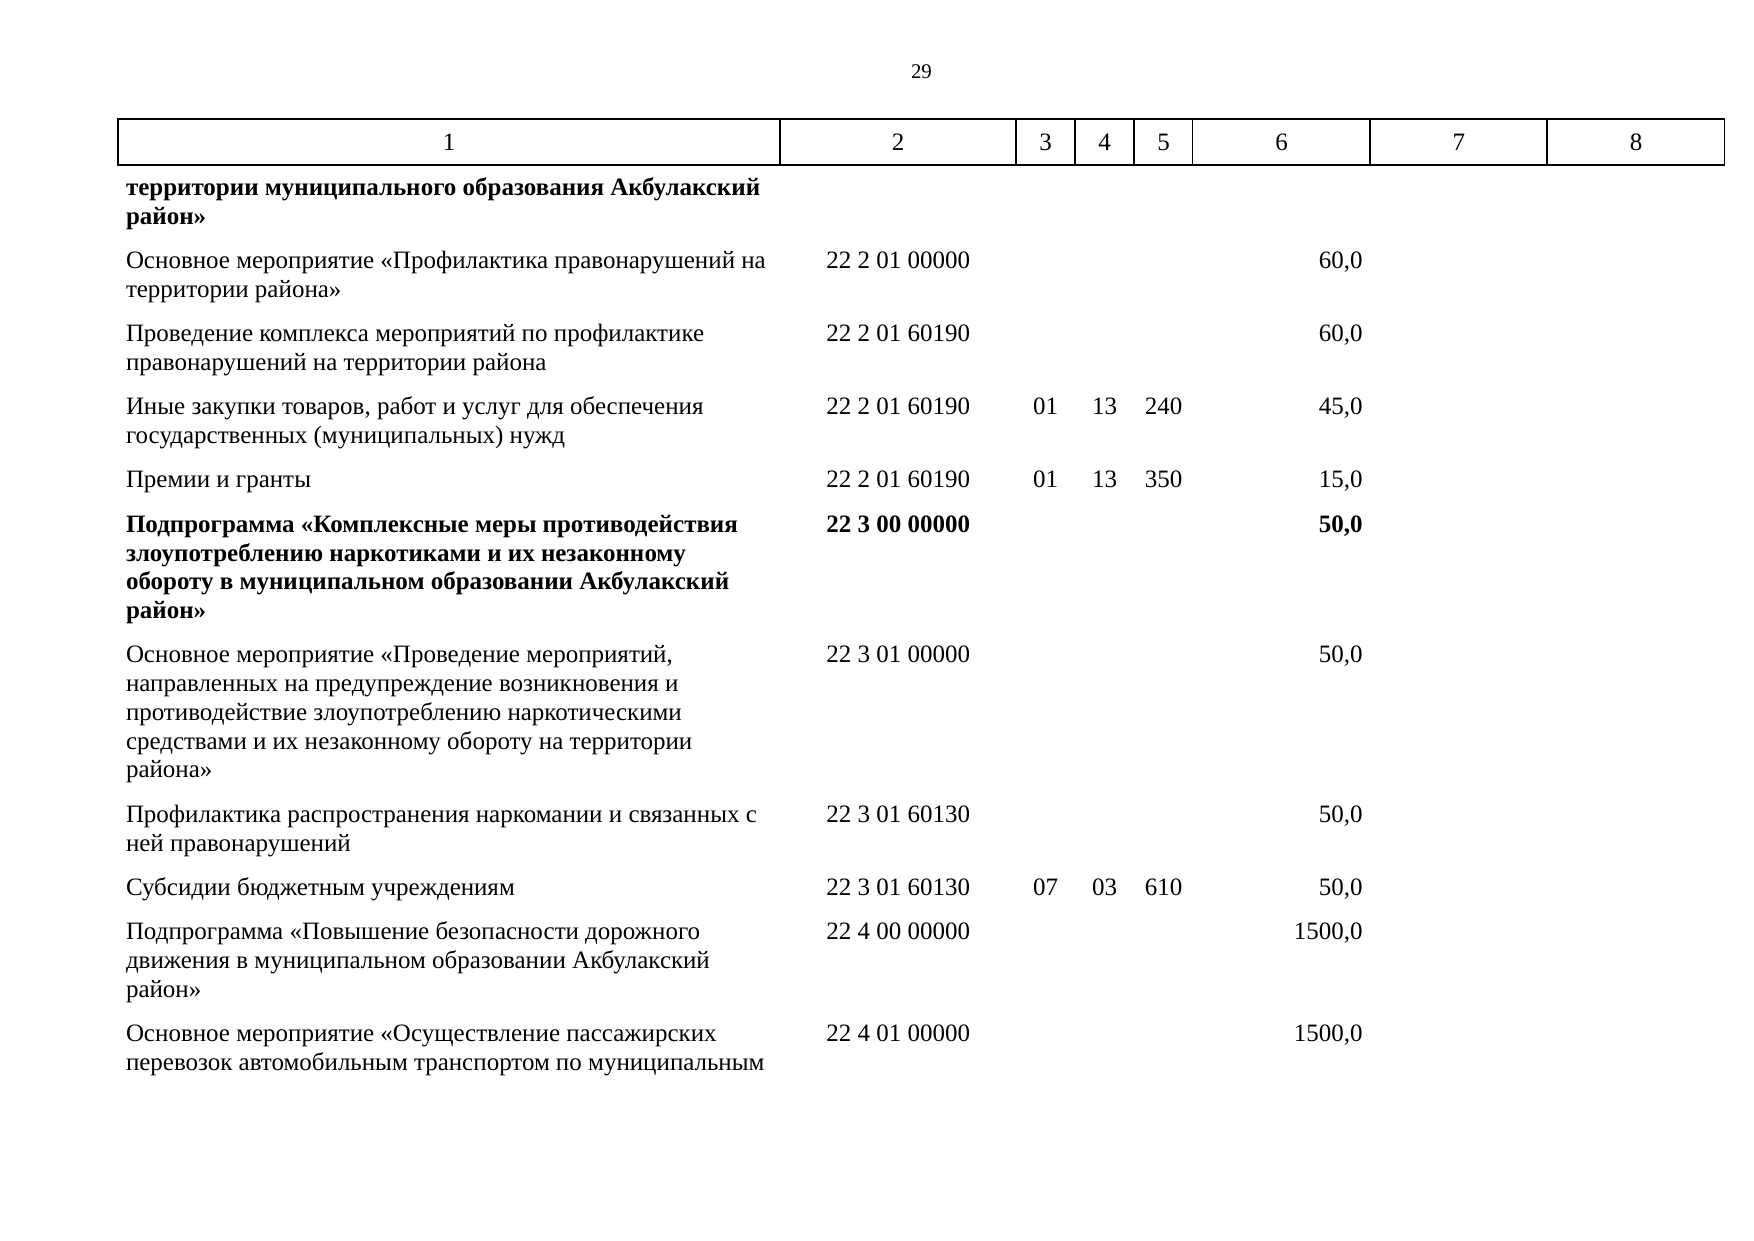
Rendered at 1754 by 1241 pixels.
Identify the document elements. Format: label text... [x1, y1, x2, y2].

table_cell [1075, 166, 1134, 237]
table_cell [1547, 1010, 1724, 1083]
table_cell [1547, 791, 1724, 864]
table_header [1548, 120, 1724, 164]
table_header [1076, 120, 1133, 164]
table_cell 22 2 01 60190 [780, 384, 1016, 457]
table_cell [1134, 1010, 1193, 1083]
table_cell [1134, 909, 1193, 1010]
table_header [1193, 120, 1369, 164]
table_cell [780, 166, 1016, 237]
table_cell [1370, 166, 1547, 237]
table_cell 22 4 01 00000 [780, 1010, 1016, 1083]
table_cell 240 [1134, 384, 1193, 457]
table_cell 50,0 [1193, 501, 1370, 632]
table_cell [1547, 864, 1724, 908]
table_cell 610 [1134, 864, 1193, 908]
table_cell 22 2 01 60190 [780, 310, 1016, 383]
table_cell [1370, 237, 1547, 310]
table_cell [1547, 384, 1724, 457]
table_cell 15,0 [1193, 457, 1370, 501]
table_cell [1134, 166, 1193, 237]
table_cell [1370, 310, 1547, 383]
table_cell [1075, 791, 1134, 864]
table_cell 03 [1075, 864, 1134, 908]
table_cell 13 [1075, 457, 1134, 501]
table_cell 350 [1134, 457, 1193, 501]
table_cell 22 2 01 60190 [780, 457, 1016, 501]
table_cell 22 3 01 60130 [780, 864, 1016, 908]
table_cell 22 2 01 00000 [780, 237, 1016, 310]
table_cell 01 [1016, 457, 1075, 501]
table_cell 22 3 01 60130 [780, 791, 1016, 864]
table_cell 50,0 [1193, 864, 1370, 908]
table_cell [1075, 1010, 1134, 1083]
table_cell 22 3 00 00000 [780, 501, 1016, 632]
table_header 4 [1083, 128, 1126, 156]
table_cell Основное мероприятие «Проведение мероприятий, направленных на предупреждение возникновения и противодействие злоупотреблению наркотическими средствами и их незаконному обороту на территории района» [118, 632, 780, 791]
table_cell территории муниципального образования Акбулакский район» [118, 166, 780, 237]
table_cell Проведение комплекса мероприятий по профилактике правонарушений на территории района [118, 310, 780, 383]
table_cell [1075, 237, 1134, 310]
table_cell 60,0 [1193, 310, 1370, 383]
table_cell [1134, 791, 1193, 864]
table_cell [1547, 457, 1724, 501]
table_cell [1075, 310, 1134, 383]
table_cell [1134, 310, 1193, 383]
table_cell [1370, 909, 1547, 1010]
table_cell [1547, 909, 1724, 1010]
table_header 2 [788, 128, 1008, 156]
table_cell Основное мероприятие «Профилактика правонарушений на территории района» [118, 237, 780, 310]
table_cell [1370, 632, 1547, 791]
table_header 3 [1024, 128, 1067, 156]
table_cell 22 3 01 00000 [780, 632, 1016, 791]
table_cell [1016, 310, 1075, 383]
table_cell 50,0 [1193, 791, 1370, 864]
table_cell Профилактика распространения наркомании и связанных с ней правонарушений [118, 791, 780, 864]
table_header 6 [1201, 128, 1362, 156]
table_cell [1547, 166, 1724, 237]
table_cell 07 [1016, 864, 1075, 908]
table_cell [1370, 384, 1547, 457]
table_cell [1075, 909, 1134, 1010]
table_header 7 [1378, 128, 1539, 156]
table_header [1135, 120, 1192, 164]
table_header [1017, 120, 1074, 164]
table_cell [1193, 166, 1370, 237]
table_cell [1134, 632, 1193, 791]
table_cell [1547, 237, 1724, 310]
table_cell 1500,0 [1193, 1010, 1370, 1083]
table_cell 01 [1016, 384, 1075, 457]
table_cell Иные закупки товаров, работ и услуг для обеспечения государственных (муниципальных) нужд [118, 384, 780, 457]
table_cell [1016, 1010, 1075, 1083]
table_cell [1547, 501, 1724, 632]
table_cell [1547, 632, 1724, 791]
table_header 8 [1555, 128, 1716, 156]
table_cell Основное мероприятие «Осуществление пассажирских перевозок автомобильным транспортом по муниципальным [118, 1010, 780, 1083]
table_cell [1547, 310, 1724, 383]
table_cell 60,0 [1193, 237, 1370, 310]
table_cell 22 4 00 00000 [780, 909, 1016, 1010]
table_cell [1016, 791, 1075, 864]
table_cell [1016, 501, 1075, 632]
table_cell [1370, 1010, 1547, 1083]
table_cell [1370, 457, 1547, 501]
table_cell [1016, 237, 1075, 310]
table_cell 50,0 [1193, 632, 1370, 791]
table_cell Премии и гранты [118, 457, 780, 501]
table_cell [1075, 632, 1134, 791]
table_cell 13 [1075, 384, 1134, 457]
table_cell [1134, 501, 1193, 632]
table_cell 1500,0 [1193, 909, 1370, 1010]
table_cell [1134, 237, 1193, 310]
table_header 1 [126, 128, 772, 156]
table_header [1371, 120, 1546, 164]
table_cell [1370, 864, 1547, 908]
table_header [119, 120, 779, 164]
table_cell [1370, 791, 1547, 864]
table_cell Подпрограмма «Повышение безопасности дорожного движения в муниципальном образовании Акбулакский район» [118, 909, 780, 1010]
table_cell Подпрограмма «Комплексные меры противодействия злоупотреблению наркотиками и их незаконному обороту в муниципальном образовании Акбулакский район» [118, 501, 780, 632]
table_cell 45,0 [1193, 384, 1370, 457]
table_cell [1370, 501, 1547, 632]
table_cell [1075, 501, 1134, 632]
table_cell [1016, 909, 1075, 1010]
table_cell [1016, 632, 1075, 791]
table_header 5 [1142, 128, 1185, 156]
table_header [781, 120, 1015, 164]
table_cell Субсидии бюджетным учреждениям [118, 864, 780, 908]
table_cell [1016, 166, 1075, 237]
